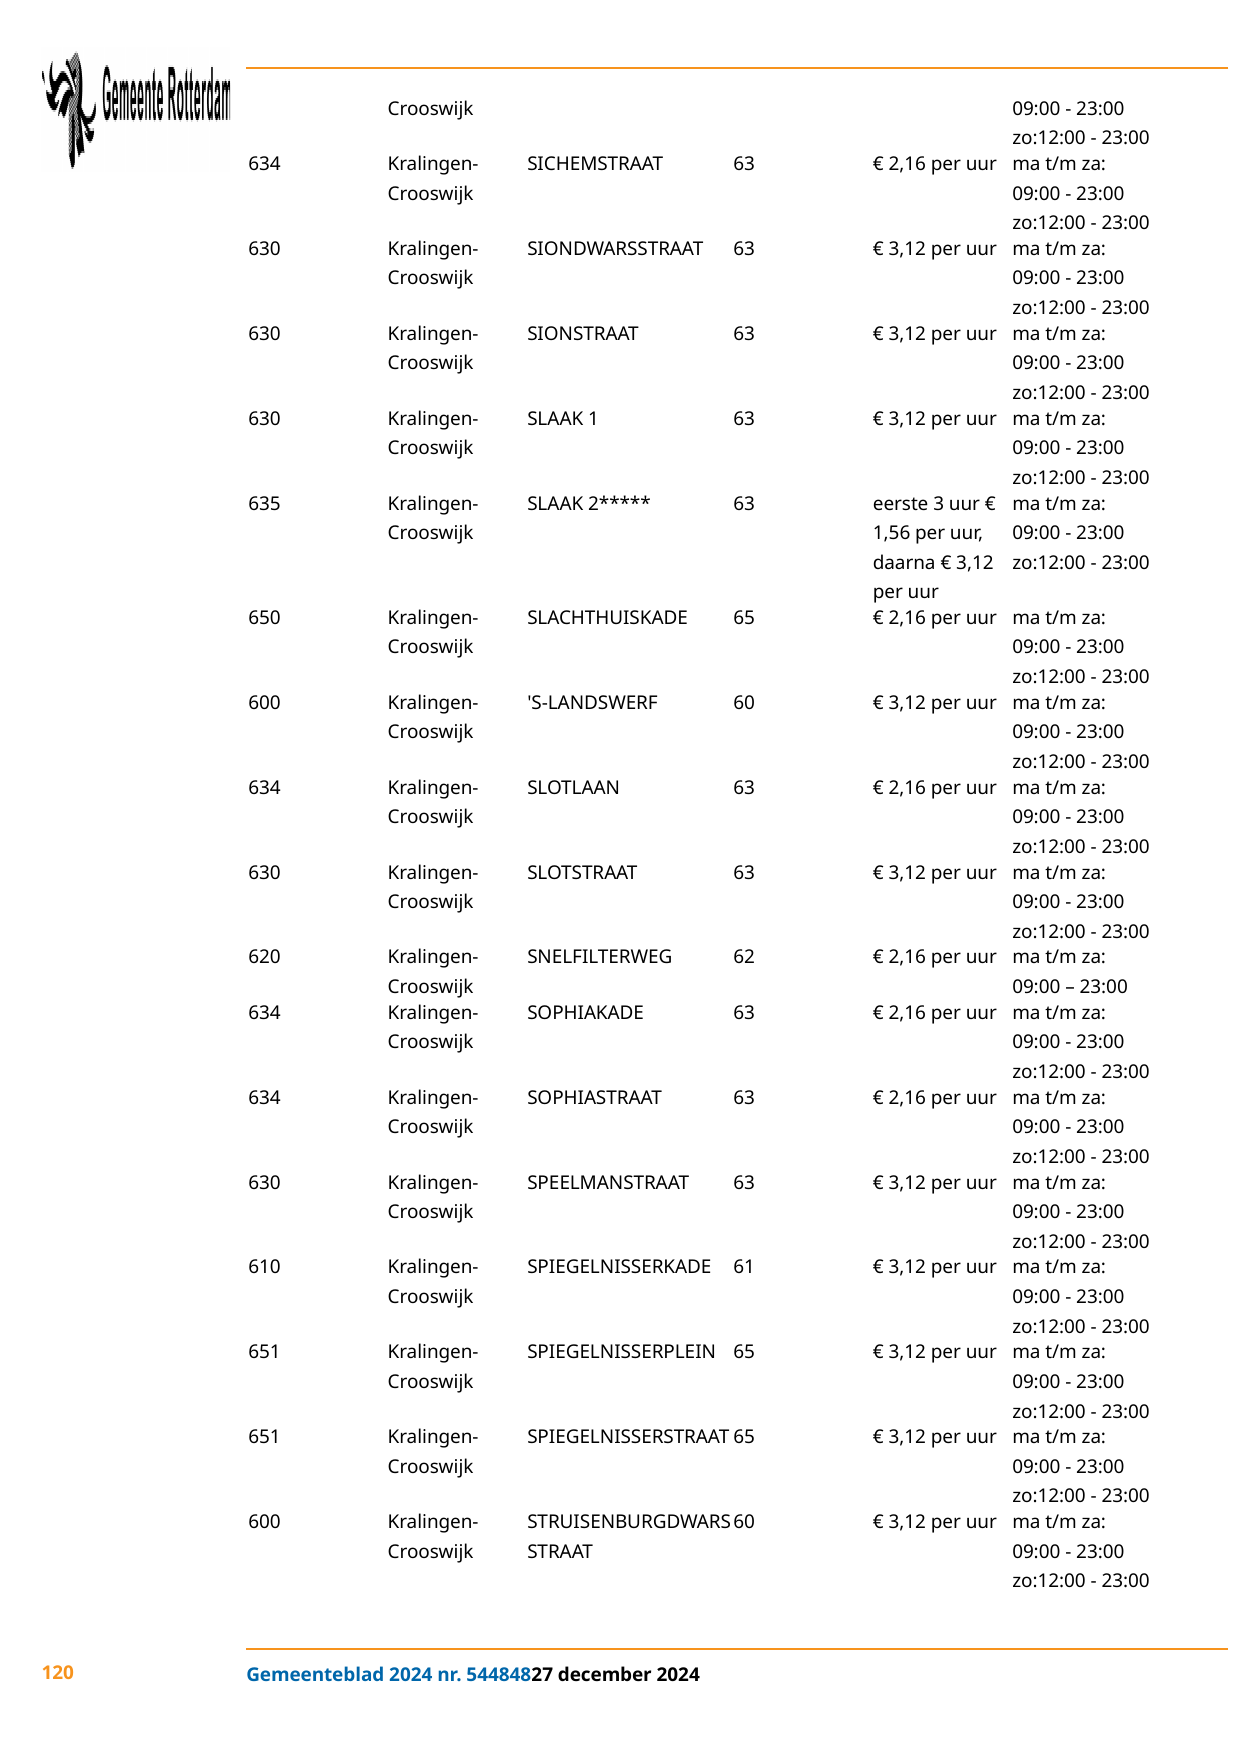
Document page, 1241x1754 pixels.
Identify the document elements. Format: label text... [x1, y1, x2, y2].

table_cell 634 [248, 150, 387, 235]
table_cell ma t/m za: 09:00 - 23:00 zo:12:00 - 23:00 [1012, 1169, 1152, 1254]
table_cell eerste 3 uur € 1,56 per uur, daarna € 3,12 per uur [873, 490, 1012, 604]
table_cell SPIEGELNISSERPLEIN [527, 1339, 733, 1423]
table_cell SLAAK 2***** [527, 490, 733, 604]
table_cell ma t/m za: 09:00 - 23:00 zo:12:00 - 23:00 [1012, 604, 1152, 689]
table_cell 63 [733, 774, 873, 859]
table_cell ma t/m za: 09:00 - 23:00 zo:12:00 - 23:00 [1012, 999, 1152, 1084]
table_cell ma t/m za: 09:00 - 23:00 zo:12:00 - 23:00 [1012, 1509, 1152, 1593]
table_cell € 3,12 per uur [873, 405, 1012, 490]
table_cell € 3,12 per uur [873, 1254, 1012, 1339]
table_cell ma t/m za: 09:00 - 23:00 zo:12:00 - 23:00 [1012, 1084, 1152, 1169]
table_cell 61 [733, 1254, 873, 1339]
table_cell Kralingen-Crooswijk [388, 999, 527, 1084]
table_cell 63 [733, 1169, 873, 1254]
table_cell [873, 95, 1012, 150]
table_cell ma t/m za: 09:00 - 23:00 zo:12:00 - 23:00 [1012, 490, 1152, 604]
table_cell SLAAK 1 [527, 405, 733, 490]
table_cell ma t/m za: 09:00 - 23:00 zo:12:00 - 23:00 [1012, 1424, 1152, 1508]
table_cell € 3,12 per uur [873, 1169, 1012, 1254]
table_cell 620 [248, 944, 387, 999]
table_cell 63 [733, 405, 873, 490]
table_cell € 2,16 per uur [873, 999, 1012, 1084]
table_cell 60 [733, 1509, 873, 1593]
table_cell € 3,12 per uur [873, 1424, 1012, 1508]
table_cell 651 [248, 1339, 387, 1423]
table_cell € 3,12 per uur [873, 689, 1012, 774]
table_cell SPEELMANSTRAAT [527, 1169, 733, 1254]
table_cell Kralingen-Crooswijk [388, 859, 527, 944]
table_cell € 2,16 per uur [873, 604, 1012, 689]
table_cell 634 [248, 1084, 387, 1169]
table_cell ma t/m za: 09:00 - 23:00 zo:12:00 - 23:00 [1012, 689, 1152, 774]
table_cell 630 [248, 405, 387, 490]
table_cell STRUISENBURGDWARSSTRAAT [527, 1509, 733, 1593]
table_cell Kralingen-Crooswijk [388, 1169, 527, 1254]
table_cell 09:00 - 23:00 zo:12:00 - 23:00 [1012, 95, 1152, 150]
table_cell 63 [733, 490, 873, 604]
table_cell 630 [248, 1169, 387, 1254]
table_cell SLOTSTRAAT [527, 859, 733, 944]
table_cell 63 [733, 859, 873, 944]
table_cell SOPHIASTRAAT [527, 1084, 733, 1169]
table_cell ma t/m za: 09:00 - 23:00 zo:12:00 - 23:00 [1012, 774, 1152, 859]
table_cell Kralingen-Crooswijk [388, 1424, 527, 1508]
table_cell Kralingen-Crooswijk [388, 490, 527, 604]
table_cell Kralingen-Crooswijk [388, 774, 527, 859]
table_cell 63 [733, 320, 873, 405]
table_cell ma t/m za: 09:00 - 23:00 zo:12:00 - 23:00 [1012, 1339, 1152, 1423]
table_cell 63 [733, 150, 873, 235]
table_cell € 3,12 per uur [873, 320, 1012, 405]
table_cell 651 [248, 1424, 387, 1508]
table_cell SPIEGELNISSERKADE [527, 1254, 733, 1339]
table_cell Kralingen-Crooswijk [388, 1254, 527, 1339]
table_cell 60 [733, 689, 873, 774]
table_cell Kralingen-Crooswijk [388, 320, 527, 405]
table_cell Kralingen-Crooswijk [388, 1084, 527, 1169]
table_cell € 2,16 per uur [873, 944, 1012, 999]
table_cell 63 [733, 999, 873, 1084]
table_cell ma t/m za: 09:00 - 23:00 zo:12:00 - 23:00 [1012, 405, 1152, 490]
picture [41, 47, 231, 172]
table_cell [248, 95, 387, 150]
table_cell [527, 95, 733, 150]
table_cell Kralingen-Crooswijk [388, 405, 527, 490]
table_cell 610 [248, 1254, 387, 1339]
table_cell 65 [733, 1424, 873, 1508]
table_cell Kralingen-Crooswijk [388, 1509, 527, 1593]
table_cell € 3,12 per uur [873, 1509, 1012, 1593]
table_cell 63 [733, 1084, 873, 1169]
table_cell € 2,16 per uur [873, 1084, 1012, 1169]
table_cell 63 [733, 235, 873, 320]
table_cell SICHEMSTRAAT [527, 150, 733, 235]
table_cell ma t/m za: 09:00 - 23:00 zo:12:00 - 23:00 [1012, 320, 1152, 405]
table_cell 62 [733, 944, 873, 999]
table_cell SPIEGELNISSERSTRAAT [527, 1424, 733, 1508]
table_cell [733, 95, 873, 150]
table_cell Kralingen-Crooswijk [388, 1339, 527, 1423]
table_cell 600 [248, 1509, 387, 1593]
table_cell 635 [248, 490, 387, 604]
table_cell ma t/m za: 09:00 - 23:00 zo:12:00 - 23:00 [1012, 1254, 1152, 1339]
table_cell 630 [248, 320, 387, 405]
table_cell SLACHTHUISKADE [527, 604, 733, 689]
table_cell € 2,16 per uur [873, 150, 1012, 235]
table_cell Kralingen-Crooswijk [388, 150, 527, 235]
table_cell SOPHIAKADE [527, 999, 733, 1084]
table_cell 650 [248, 604, 387, 689]
table_cell Kralingen-Crooswijk [388, 944, 527, 999]
table_cell ma t/m za: 09:00 - 23:00 zo:12:00 - 23:00 [1012, 150, 1152, 235]
table_cell € 3,12 per uur [873, 859, 1012, 944]
table_cell Crooswijk [388, 95, 527, 150]
table_cell Kralingen-Crooswijk [388, 604, 527, 689]
table_cell 630 [248, 859, 387, 944]
table_cell € 2,16 per uur [873, 774, 1012, 859]
table_cell € 3,12 per uur [873, 235, 1012, 320]
table_cell 634 [248, 774, 387, 859]
table_cell 65 [733, 604, 873, 689]
table_cell ma t/m za: 09:00 – 23:00 [1012, 944, 1152, 999]
table_cell 634 [248, 999, 387, 1084]
table_cell Kralingen-Crooswijk [388, 235, 527, 320]
table_cell 65 [733, 1339, 873, 1423]
table_cell 'S-LANDSWERF [527, 689, 733, 774]
table_cell SLOTLAAN [527, 774, 733, 859]
table_cell SIONDWARSSTRAAT [527, 235, 733, 320]
table_cell 630 [248, 235, 387, 320]
table_cell SNELFILTERWEG [527, 944, 733, 999]
table_cell ma t/m za: 09:00 - 23:00 zo:12:00 - 23:00 [1012, 235, 1152, 320]
table_cell € 3,12 per uur [873, 1339, 1012, 1423]
table_cell Kralingen-Crooswijk [388, 689, 527, 774]
table_cell ma t/m za: 09:00 - 23:00 zo:12:00 - 23:00 [1012, 859, 1152, 944]
table_cell 600 [248, 689, 387, 774]
table_cell SIONSTRAAT [527, 320, 733, 405]
